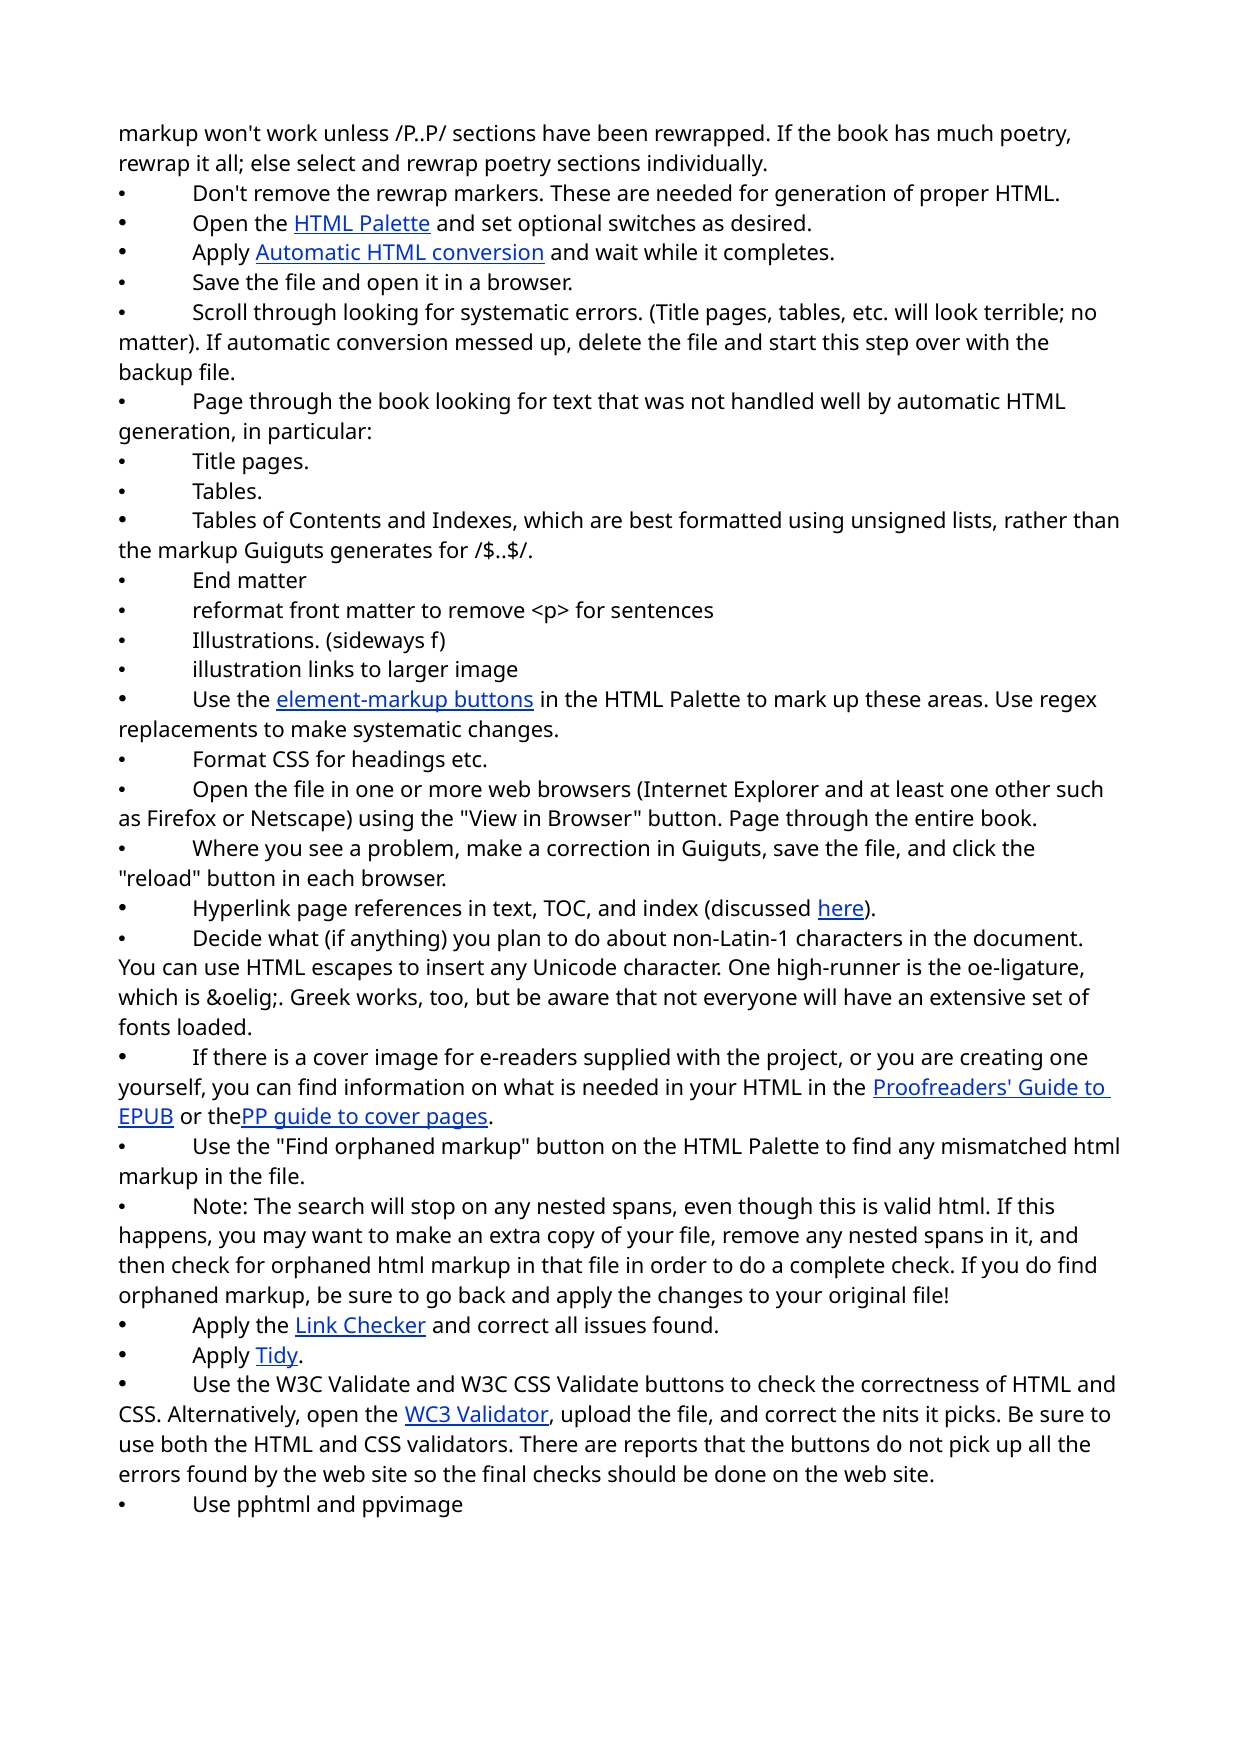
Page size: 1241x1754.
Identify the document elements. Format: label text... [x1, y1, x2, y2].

list Tables. [118, 476, 1122, 505]
list Open the file in one or more web browsers (Internet Explorer and at least one other such as Firefox or Netscape) using the "View in Browser" button. Page through the entire book. [118, 773, 1122, 833]
list Format CSS for headings etc. [118, 744, 1122, 773]
list Illustrations. (sideways f) [118, 624, 1122, 654]
list illustration links to larger image [118, 654, 1122, 684]
list Don't remove the rewrap markers. These are needed for generation of proper HTML. [118, 178, 1122, 207]
list markup won't work unless /P..P/ sections have been rewrapped. If the book has much poetry, rewrap it all; else select and rewrap poetry sections individually. [118, 118, 1122, 178]
list Hyperlink page references in text, TOC, and index (discussed here). [118, 893, 1122, 922]
list Apply the Link Checker and correct all issues found. [118, 1310, 1122, 1339]
list End matter [118, 565, 1122, 595]
list reformat front matter to remove <p> for sentences [118, 595, 1122, 624]
list Title pages. [118, 446, 1122, 476]
list Use the "Find orphaned markup" button on the HTML Palette to find any mismatched html markup in the file. [118, 1131, 1122, 1191]
list If there is a cover image for e-readers supplied with the project, or you are creating one yourself, you can find information on what is needed in your HTML in the Proofreaders' Guide to EPUB or thePP guide to cover pages. [118, 1042, 1122, 1131]
list Decide what (if anything) you plan to do about non-Latin-1 characters in the document. You can use HTML escapes to insert any Unicode character. One high-runner is the oe-ligature, which is &oelig;. Greek works, too, but be aware that not everyone will have an extensive set of fonts loaded. [118, 922, 1122, 1042]
list Page through the book looking for text that was not handled well by automatic HTML generation, in particular: [118, 386, 1122, 446]
list Apply Tidy. [118, 1339, 1122, 1369]
list Apply Automatic HTML conversion and wait while it completes. [118, 237, 1122, 267]
list Where you see a problem, make a correction in Guiguts, save the file, and click the "reload" button in each browser. [118, 833, 1122, 893]
list Use the element-markup buttons in the HTML Palette to mark up these areas. Use regex replacements to make systematic changes. [118, 684, 1122, 744]
list Tables of Contents and Indexes, which are best formatted using unsigned lists, rather than the markup Guiguts generates for /$..$/. [118, 505, 1122, 565]
list Note: The search will stop on any nested spans, even though this is valid html. If this happens, you may want to make an extra copy of your file, remove any nested spans in it, and then check for orphaned html markup in that file in order to do a complete check. If you do find orphaned markup, be sure to go back and apply the changes to your original file! [118, 1191, 1122, 1310]
list Open the HTML Palette and set optional switches as desired. [118, 207, 1122, 237]
list Use the W3C Validate and W3C CSS Validate buttons to check the correctness of HTML and CSS. Alternatively, open the WC3 Validator, upload the file, and correct the nits it picks. Be sure to use both the HTML and CSS validators. There are reports that the buttons do not pick up all the errors found by the web site so the final checks should be done on the web site. [118, 1369, 1122, 1488]
list Save the file and open it in a browser. [118, 267, 1122, 297]
list Scroll through looking for systematic errors. (Title pages, tables, etc. will look terrible; no matter). If automatic conversion messed up, delete the file and start this step over with the backup file. [118, 297, 1122, 386]
list Use pphtml and ppvimage [118, 1488, 1122, 1518]
